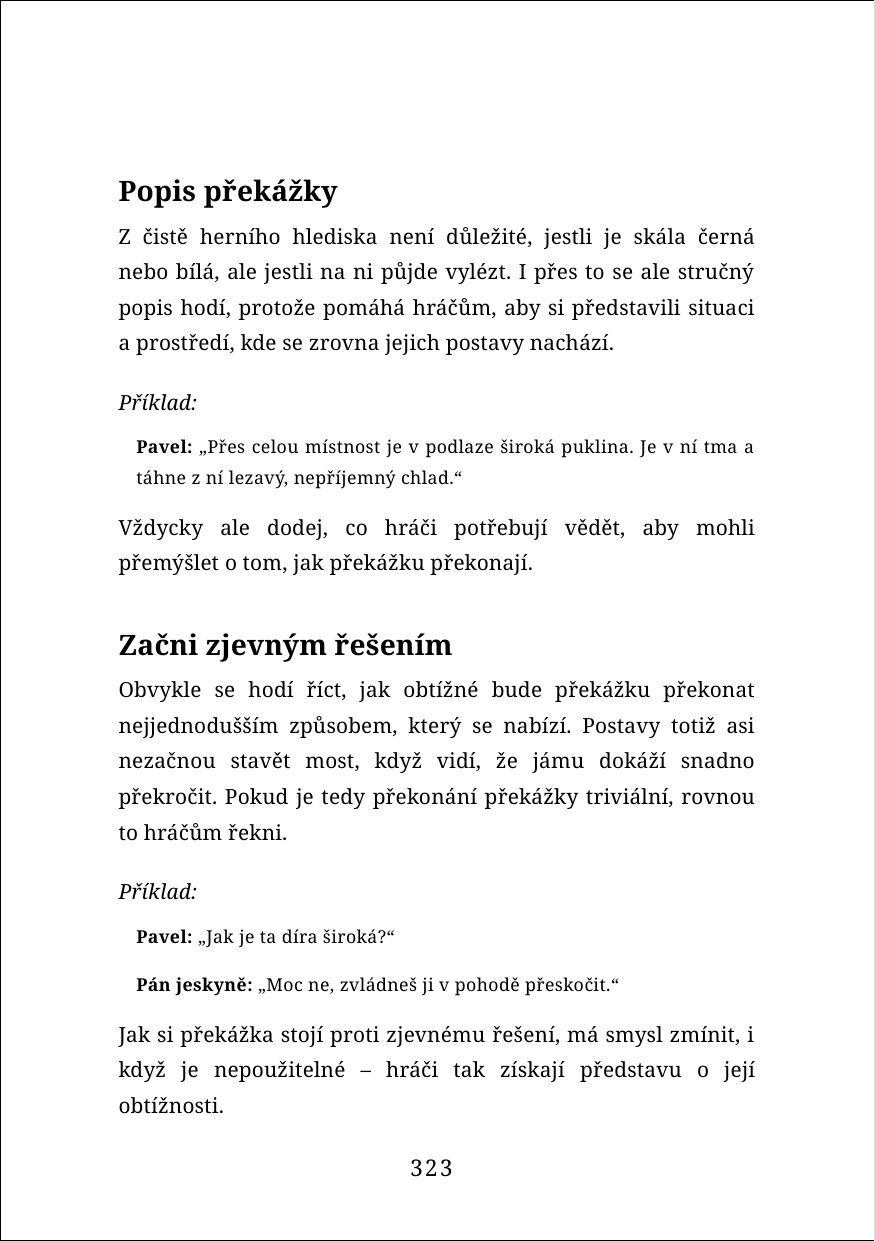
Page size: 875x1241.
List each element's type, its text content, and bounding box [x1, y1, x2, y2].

text Vždycky ale dodej, co hráči potřebují vědět, aby mohli přemýšlet o tom, jak překážku překonají. [118, 513, 756, 577]
text Pavel: „Jak je ta díra široká?“ [136, 924, 756, 948]
text Obvykle se hodí říct, jak obtížné bude překážku překonat nejjednodušším způsobem, který se nabízí. Postavy totiž asi nezačnou stavět most, když vidí, že jámu dokáží snadno překročit. Pokud je tedy překonání překážky triviální, rovnou to hráčům řekni. [118, 676, 756, 846]
text Jak si překážka stojí proti zjevnému řešení, má smysl zmínit, i když je nepoužitelné – hráči tak získají představu o její obtížnosti. [118, 1020, 756, 1119]
text Pavel: „Přes celou místnost je v podlaze široká puklina. Je v ní tma a táhne z ní lezavý, nepříjemný chlad.“ [136, 435, 756, 489]
text Příklad: [118, 877, 756, 905]
subtitle Popis překážky [118, 172, 756, 210]
text Pán jeskyně: „Moc ne, zvládneš ji v pohodě přeskočit.“ [136, 972, 756, 996]
text Příklad: [118, 388, 756, 416]
text Z čistě herního hlediska není důležité, jestli je skála černá nebo bílá, ale jestli na ni půjde vylézt. I přes to se ale stručný popis hodí, protože pomáhá hráčům, aby si představili situaci a prostředí, kde se zrovna jejich postavy nachází. [118, 222, 756, 357]
subtitle Začni zjevným řešením [118, 625, 756, 664]
